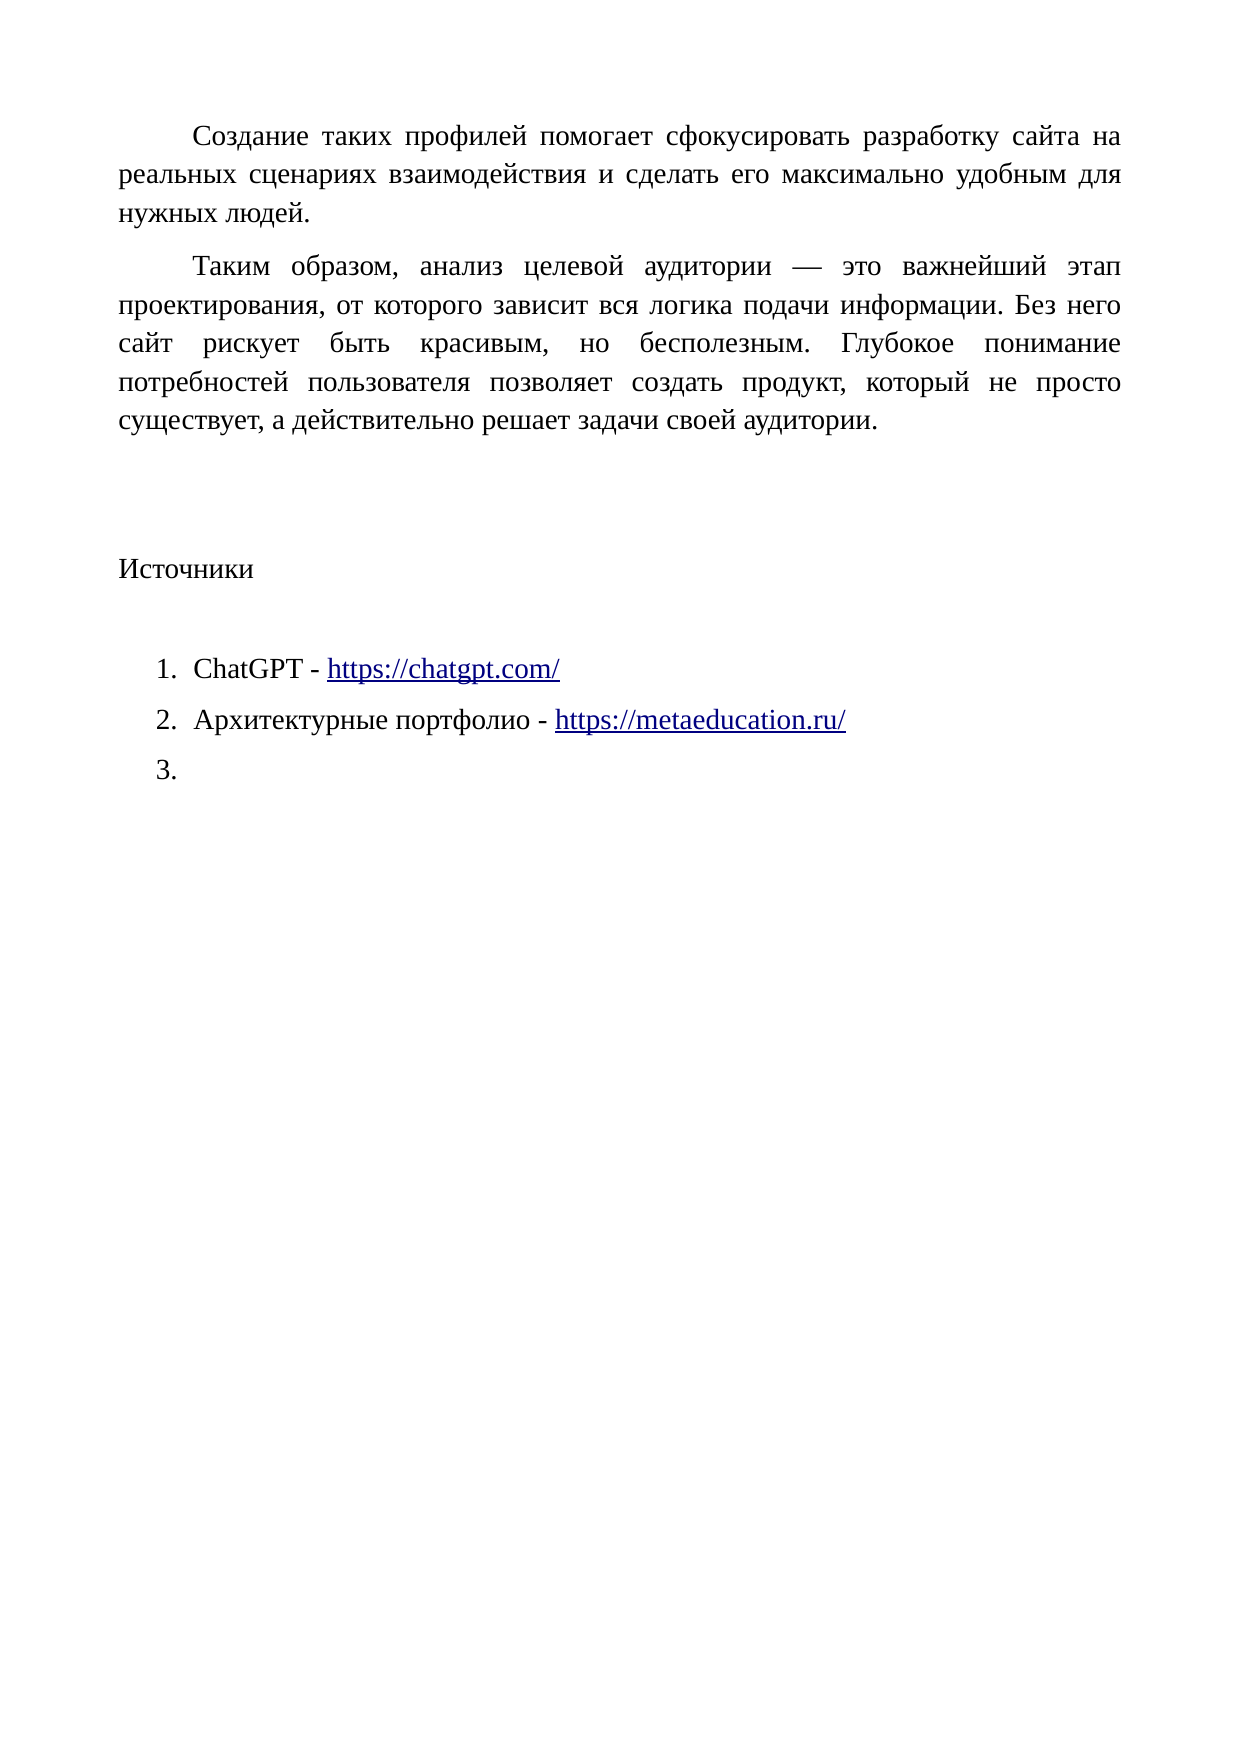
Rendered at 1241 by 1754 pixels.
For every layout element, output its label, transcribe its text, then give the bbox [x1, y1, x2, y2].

list ChatGPT - https://chatgpt.com/ [156, 651, 1122, 685]
text Таким образом, анализ целевой аудитории — это важнейший этап проектирования, от которого зависит вся логика подачи информации. Без него сайт рискует быть красивым, но бесполезным. Глубокое понимание потребностей пользователя позволяет создать продукт, который не просто существует, а действительно решает задачи своей аудитории. [118, 248, 1122, 436]
text Источники [118, 551, 1122, 584]
list Архитектурные портфолио - https://metaeducation.ru/ [156, 702, 1122, 735]
text Создание таких профилей помогает сфокусировать разработку сайта на реальных сценариях взаимодействия и сделать его максимально удобным для нужных людей. [118, 118, 1122, 229]
